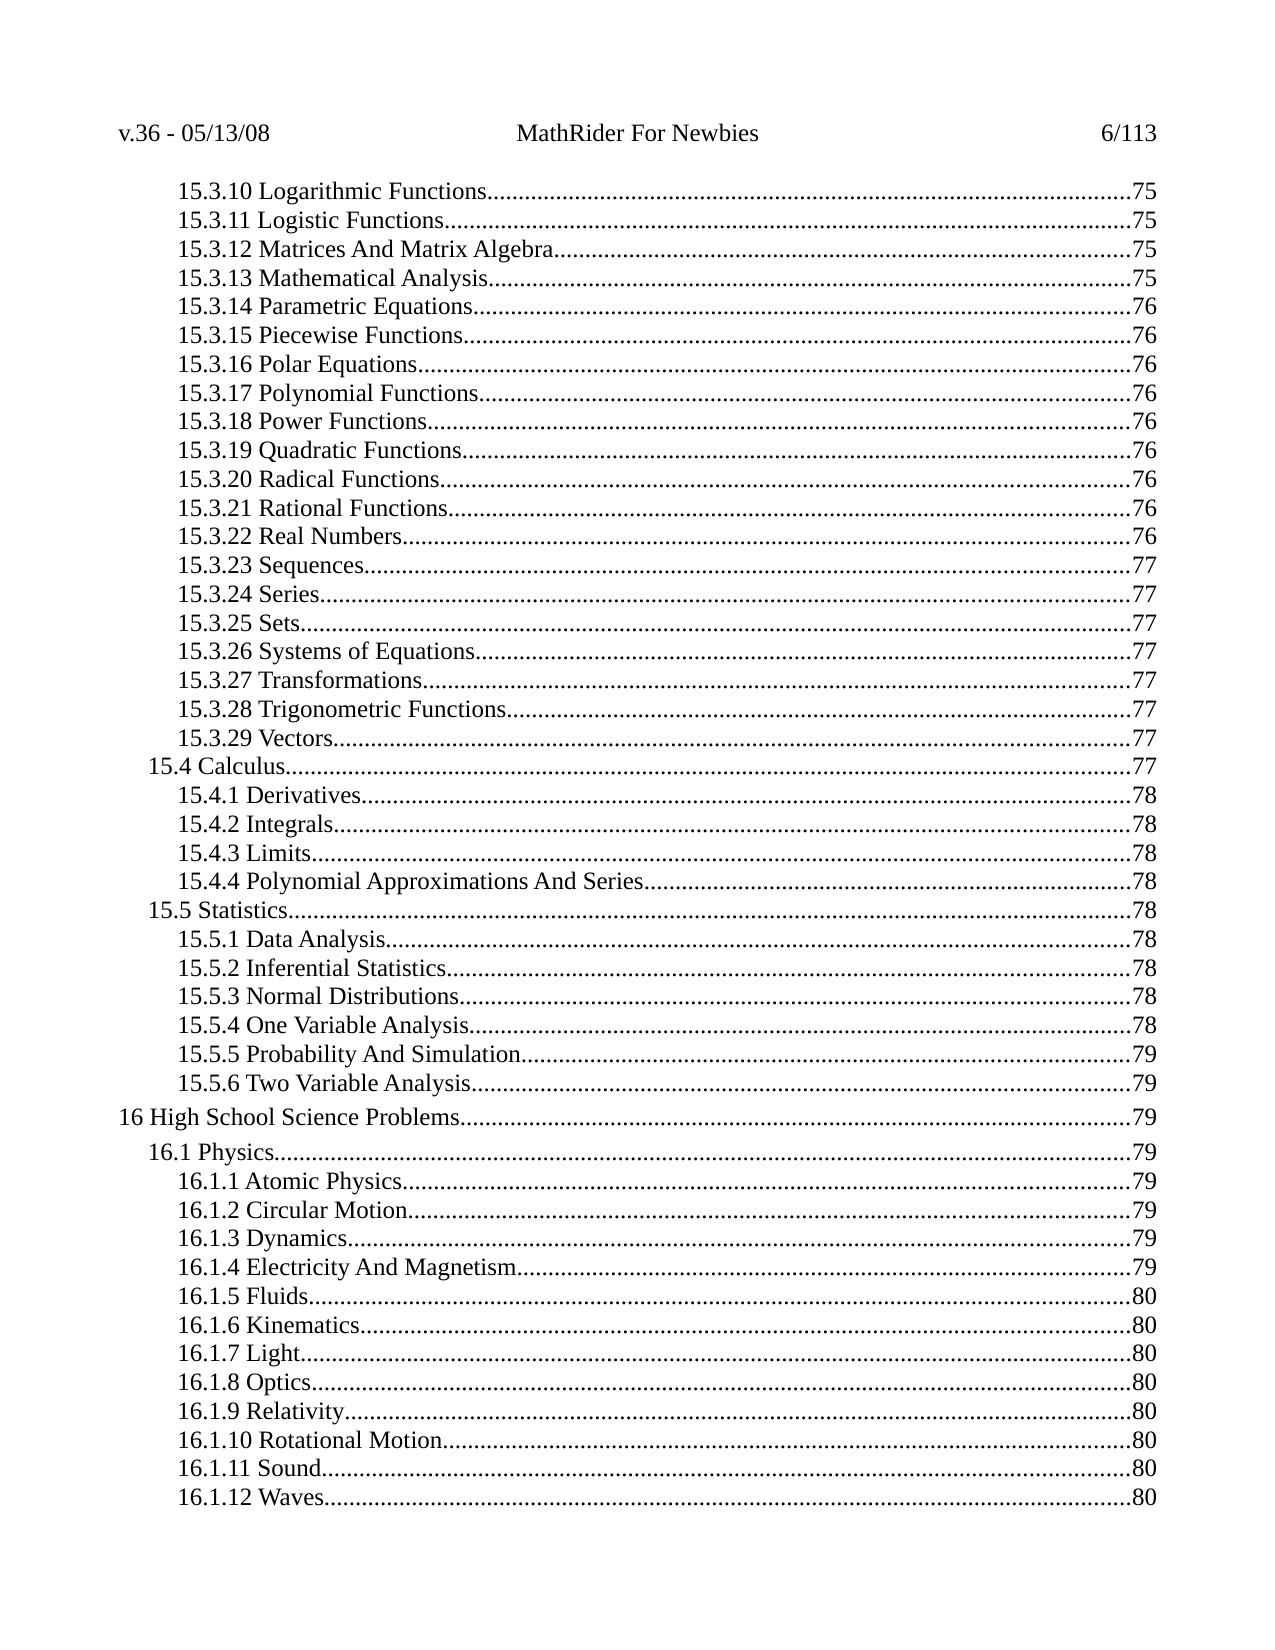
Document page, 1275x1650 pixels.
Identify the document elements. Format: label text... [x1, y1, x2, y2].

text 15.3.16 Polar Equations 76 [177, 349, 1157, 378]
text 16.1.9 Relativity 80 [177, 1396, 1157, 1425]
text 16.1.3 Dynamics 79 [177, 1223, 1157, 1252]
text 15.3.12 Matrices And Matrix Algebra 75 [177, 234, 1157, 263]
text 15.5.3 Normal Distributions 78 [177, 981, 1157, 1010]
text 15.5.4 One Variable Analysis 78 [177, 1010, 1157, 1039]
text 16.1.11 Sound 80 [177, 1453, 1157, 1482]
text 15.3.19 Quadratic Functions 76 [177, 435, 1157, 464]
text 15.3.26 Systems of Equations 77 [177, 636, 1157, 665]
text 15.4 Calculus 77 [148, 751, 1157, 780]
text 15.3.28 Trigonometric Functions 77 [177, 694, 1157, 723]
text 15.3.23 Sequences 77 [177, 550, 1157, 579]
text 16 High School Science Problems 79 [118, 1102, 1157, 1131]
text 16.1.1 Atomic Physics 79 [177, 1166, 1157, 1195]
text 15.4.3 Limits 78 [177, 838, 1157, 866]
text 16.1.12 Waves 80 [177, 1482, 1157, 1511]
text 15.3.14 Parametric Equations 76 [177, 291, 1157, 320]
text 15.5.1 Data Analysis 78 [177, 924, 1157, 953]
text 15.3.27 Transformations 77 [177, 665, 1157, 694]
text 16.1.7 Light 80 [177, 1338, 1157, 1367]
text 15.3.17 Polynomial Functions 76 [177, 378, 1157, 406]
text 16.1.8 Optics 80 [177, 1367, 1157, 1396]
text 15.3.22 Real Numbers 76 [177, 521, 1157, 550]
text 15.4.2 Integrals 78 [177, 809, 1157, 838]
text 15.3.13 Mathematical Analysis 75 [177, 263, 1157, 291]
text 16.1.4 Electricity And Magnetism 79 [177, 1252, 1157, 1281]
text 15.3.15 Piecewise Functions 76 [177, 320, 1157, 349]
text 15.5.2 Inferential Statistics 78 [177, 953, 1157, 981]
text 16.1.2 Circular Motion 79 [177, 1195, 1157, 1223]
text 15.5.5 Probability And Simulation 79 [177, 1039, 1157, 1068]
text 15.3.21 Rational Functions 76 [177, 493, 1157, 521]
text 15.3.11 Logistic Functions 75 [177, 205, 1157, 234]
text 15.5.6 Two Variable Analysis 79 [177, 1068, 1157, 1096]
text 15.3.24 Series 77 [177, 579, 1157, 608]
text 15.3.20 Radical Functions 76 [177, 464, 1157, 493]
text 15.3.25 Sets 77 [177, 608, 1157, 636]
text 15.3.29 Vectors 77 [177, 723, 1157, 751]
text 15.4.4 Polynomial Approximations And Series 78 [177, 866, 1157, 895]
text 16.1 Physics 79 [148, 1137, 1157, 1166]
text 15.3.18 Power Functions 76 [177, 406, 1157, 435]
text 15.3.10 Logarithmic Functions 75 [177, 176, 1157, 205]
text 16.1.10 Rotational Motion 80 [177, 1425, 1157, 1453]
text 15.4.1 Derivatives 78 [177, 780, 1157, 809]
text 16.1.5 Fluids 80 [177, 1281, 1157, 1310]
text 16.1.6 Kinematics 80 [177, 1310, 1157, 1338]
text 15.5 Statistics 78 [148, 895, 1157, 924]
